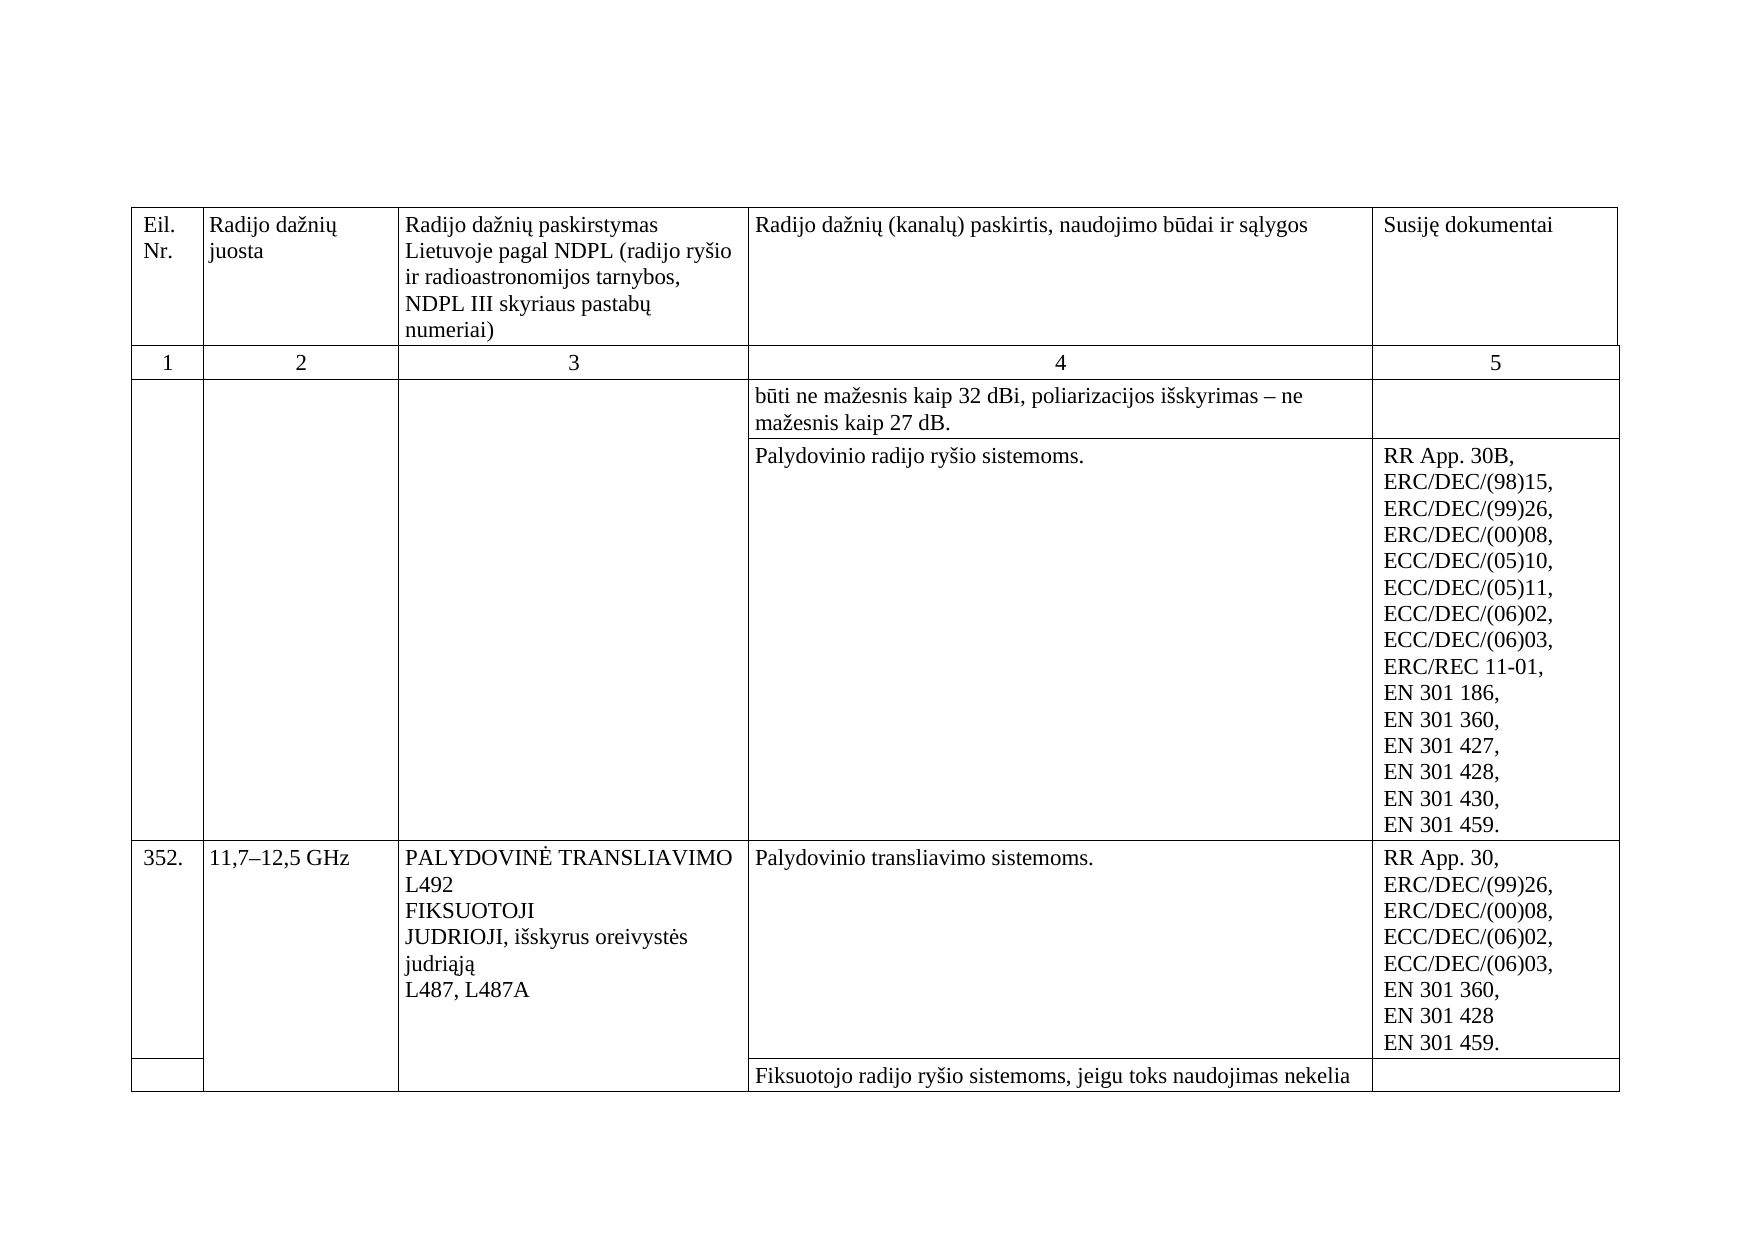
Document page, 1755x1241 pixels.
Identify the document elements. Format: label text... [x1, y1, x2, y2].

table_cell [204, 380, 398, 840]
table_cell Fiksuotojo radijo ryšio sistemoms, jeigu toks naudojimas nekelia [749, 1059, 1372, 1091]
table_header Eil. Nr. [132, 208, 203, 345]
table_cell būti ne mažesnis kaip 32 dBi, poliarizacijos išskyrimas – ne mažesnis kaip 27 dB. [749, 380, 1372, 438]
table_cell [132, 1059, 203, 1091]
table_cell PALYDOVINĖ TRANSLIAVIMO L492 FIKSUOTOJI JUDRIOJI, išskyrus oreivystės judriąją L487, L487A [399, 841, 748, 1091]
table_cell RR App. 30, ERC/DEC/(99)26, ERC/DEC/(00)08, ECC/DEC/(06)02, ECC/DEC/(06)03, EN 301 360, EN 301 428 EN 301 459. [1373, 841, 1619, 1058]
table_cell 2 [204, 346, 398, 378]
table_header Radijo dažnių (kanalų) paskirtis, naudojimo būdai ir sąlygos [749, 208, 1372, 345]
table_cell 1 [132, 346, 203, 378]
table_header Susiję dokumentai [1373, 208, 1617, 345]
table_cell [132, 380, 203, 840]
table_cell [1373, 1059, 1619, 1091]
table_cell RR App. 30B, ERC/DEC/(98)15, ERC/DEC/(99)26, ERC/DEC/(00)08, ECC/DEC/(05)10, ECC/DEC/(05)11, ECC/DEC/(06)02, ECC/DEC/(06)03, ERC/REC 11-01, EN 301 186, EN 301 360, EN 301 427, EN 301 428, EN 301 430, EN 301 459. [1373, 439, 1619, 840]
table_cell 3 [399, 346, 748, 378]
table_cell [399, 380, 748, 840]
table_header Radijo dažnių paskirstymas Lietuvoje pagal NDPL (radijo ryšio ir radioastronomijos tarnybos, NDPL III skyriaus pastabų numeriai) [399, 208, 748, 345]
table_cell 11,7–12,5 GHz [204, 841, 398, 1091]
table_cell 5 [1373, 346, 1619, 378]
table_cell Palydovinio transliavimo sistemoms. [749, 841, 1372, 1058]
table_cell 4 [749, 346, 1372, 378]
table_cell 352. [132, 841, 203, 1058]
table_cell [1373, 380, 1619, 438]
table_cell Palydovinio radijo ryšio sistemoms. [749, 439, 1372, 840]
table_header Radijo dažnių juosta [204, 208, 398, 345]
